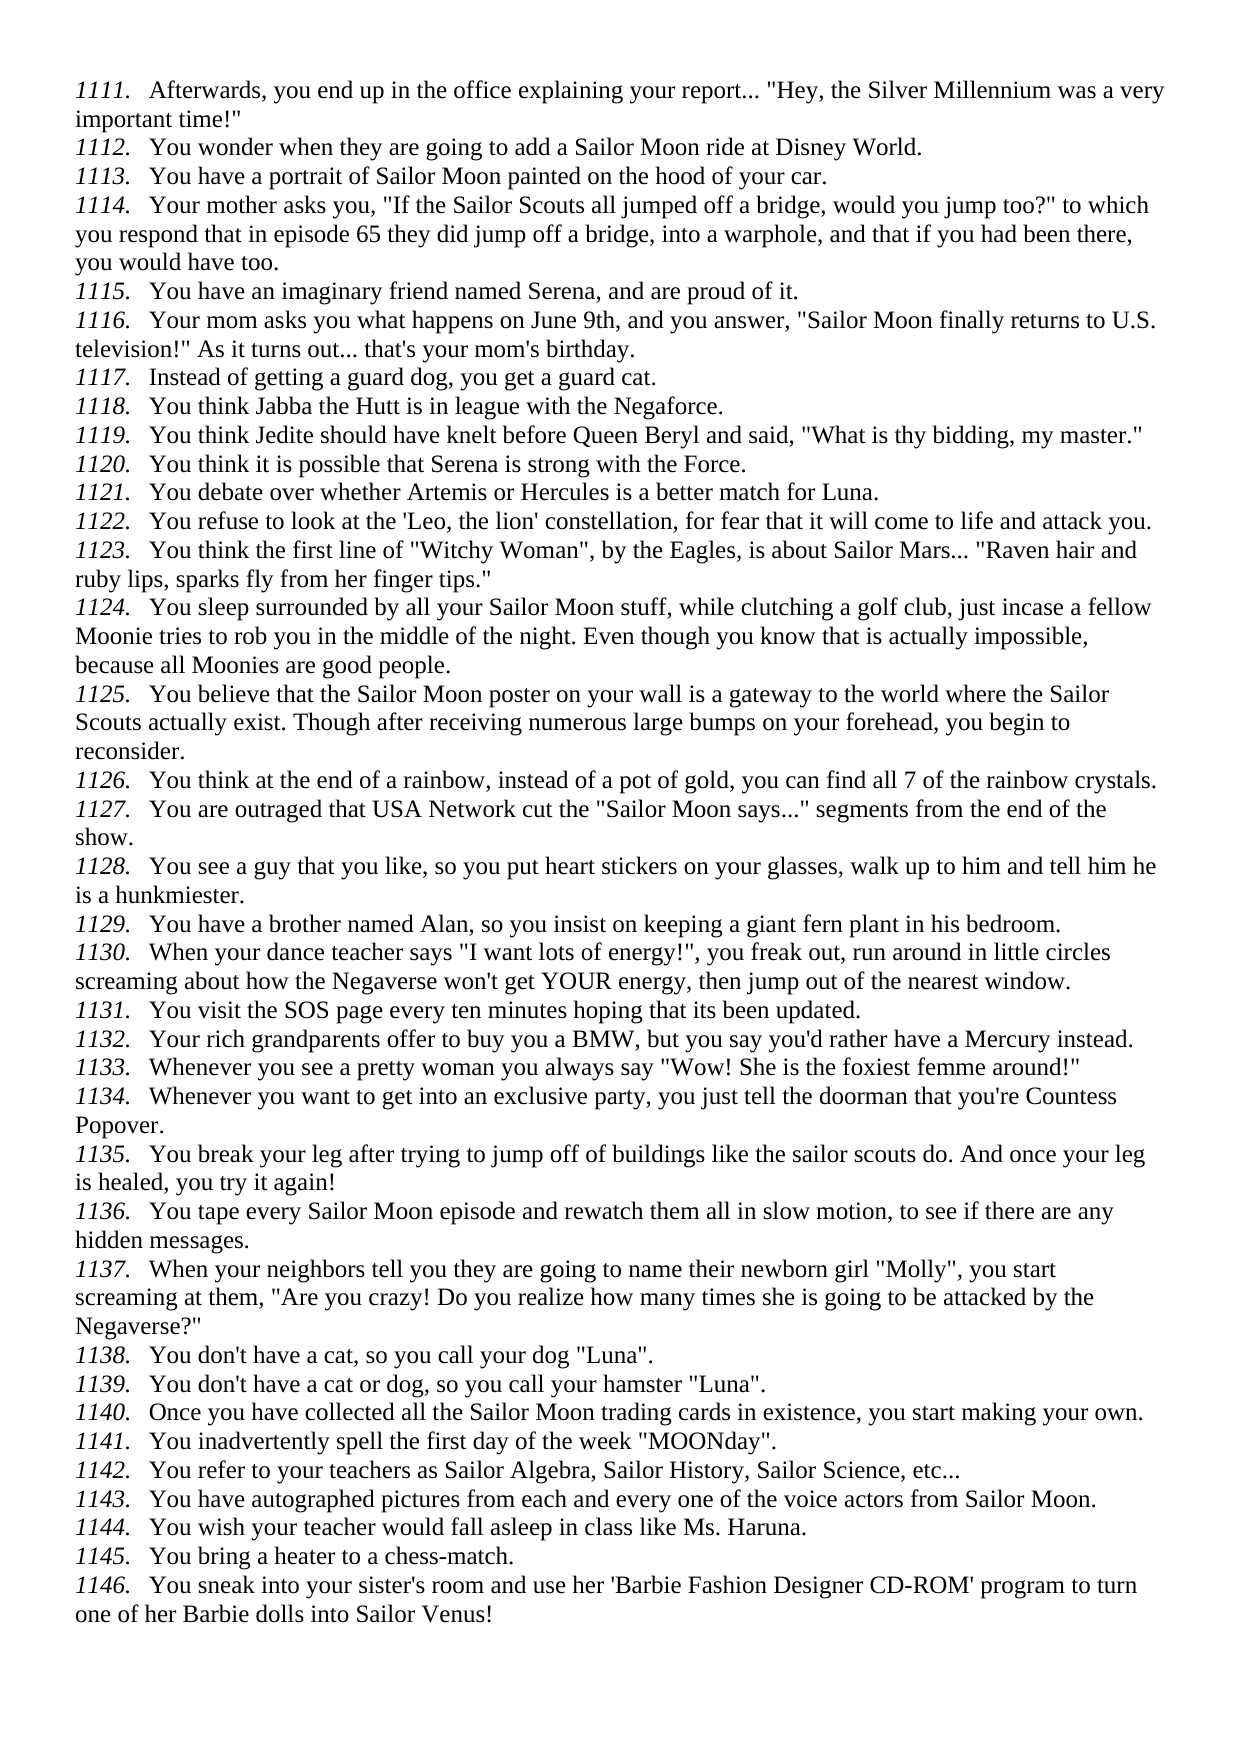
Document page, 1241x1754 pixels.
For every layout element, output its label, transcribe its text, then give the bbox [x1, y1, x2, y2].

list You think Jabba the Hutt is in league with the Negaforce. [75, 391, 1165, 420]
list You have an imaginary friend named Serena, and are proud of it. [75, 276, 1165, 305]
list You are outraged that USA Network cut the "Sailor Moon says..." segments from the end of the show. [75, 794, 1165, 851]
list Your mom asks you what happens on June 9th, and you answer, "Sailor Moon finally returns to U.S. television!" As it turns out... that's your mom's birthday. [75, 305, 1165, 362]
list You bring a heater to a chess-match. [75, 1541, 1165, 1570]
list You visit the SOS page every ten minutes hoping that its been updated. [75, 995, 1165, 1024]
list You inadvertently spell the first day of the week "MOONday". [75, 1426, 1165, 1455]
list You see a guy that you like, so you put heart stickers on your glasses, walk up to him and tell him he is a hunkmiester. [75, 851, 1165, 909]
list When your dance teacher says "I want lots of energy!", you freak out, run around in little circles screaming about how the Negaverse won't get YOUR energy, then jump out of the nearest window. [75, 937, 1165, 995]
list Your rich grandparents offer to buy you a BMW, but you say you'd rather have a Mercury instead. [75, 1024, 1165, 1052]
list You refuse to look at the 'Leo, the lion' constellation, for fear that it will come to life and attack you. [75, 506, 1165, 535]
list You break your leg after trying to jump off of buildings like the sailor scouts do. And once your leg is healed, you try it again! [75, 1139, 1165, 1196]
list Instead of getting a guard dog, you get a guard cat. [75, 362, 1165, 391]
list Whenever you see a pretty woman you always say "Wow! She is the foxiest femme around!" [75, 1052, 1165, 1081]
list Whenever you want to get into an exclusive party, you just tell the doorman that you're Countess Popover. [75, 1081, 1165, 1139]
list You believe that the Sailor Moon poster on your wall is a gateway to the world where the Sailor Scouts actually exist. Though after receiving numerous large bumps on your forehead, you begin to reconsider. [75, 679, 1165, 765]
list You sleep surrounded by all your Sailor Moon stuff, while clutching a golf club, just incase a fellow Moonie tries to rob you in the middle of the night. Even though you know that is actually impossible, because all Moonies are good people. [75, 592, 1165, 679]
list You think it is possible that Serena is strong with the Force. [75, 449, 1165, 477]
list You debate over whether Artemis or Hercules is a better match for Luna. [75, 477, 1165, 506]
list You have a portrait of Sailor Moon painted on the hood of your car. [75, 161, 1165, 190]
list When your neighbors tell you they are going to name their newborn girl "Molly", you start screaming at them, "Are you crazy! Do you realize how many times she is going to be attacked by the Negaverse?" [75, 1254, 1165, 1340]
list Your mother asks you, "If the Sailor Scouts all jumped off a bridge, would you jump too?" to which you respond that in episode 65 they did jump off a bridge, into a warphole, and that if you had been there, you would have too. [75, 190, 1165, 276]
list You don't have a cat or dog, so you call your hamster "Luna". [75, 1369, 1165, 1397]
list You have a brother named Alan, so you insist on keeping a giant fern plant in his bedroom. [75, 909, 1165, 937]
list You tape every Sailor Moon episode and rewatch them all in slow motion, to see if there are any hidden messages. [75, 1196, 1165, 1254]
list You wonder when they are going to add a Sailor Moon ride at Disney World. [75, 132, 1165, 161]
list Afterwards, you end up in the office explaining your report... "Hey, the Silver Millennium was a very important time!" [75, 75, 1165, 132]
list You think the first line of "Witchy Woman", by the Eagles, is about Sailor Mars... "Raven hair and ruby lips, sparks fly from her finger tips." [75, 535, 1165, 592]
list You refer to your teachers as Sailor Algebra, Sailor History, Sailor Science, etc... [75, 1455, 1165, 1484]
list You don't have a cat, so you call your dog "Luna". [75, 1340, 1165, 1369]
list Once you have collected all the Sailor Moon trading cards in existence, you start making your own. [75, 1397, 1165, 1426]
list You think Jedite should have knelt before Queen Beryl and said, "What is thy bidding, my master." [75, 420, 1165, 449]
list You wish your teacher would fall asleep in class like Ms. Haruna. [75, 1512, 1165, 1541]
list You sneak into your sister's room and use her 'Barbie Fashion Designer CD-ROM' program to turn one of her Barbie dolls into Sailor Venus! [75, 1570, 1165, 1627]
list You think at the end of a rainbow, instead of a pot of gold, you can find all 7 of the rainbow crystals. [75, 765, 1165, 794]
list You have autographed pictures from each and every one of the voice actors from Sailor Moon. [75, 1484, 1165, 1512]
